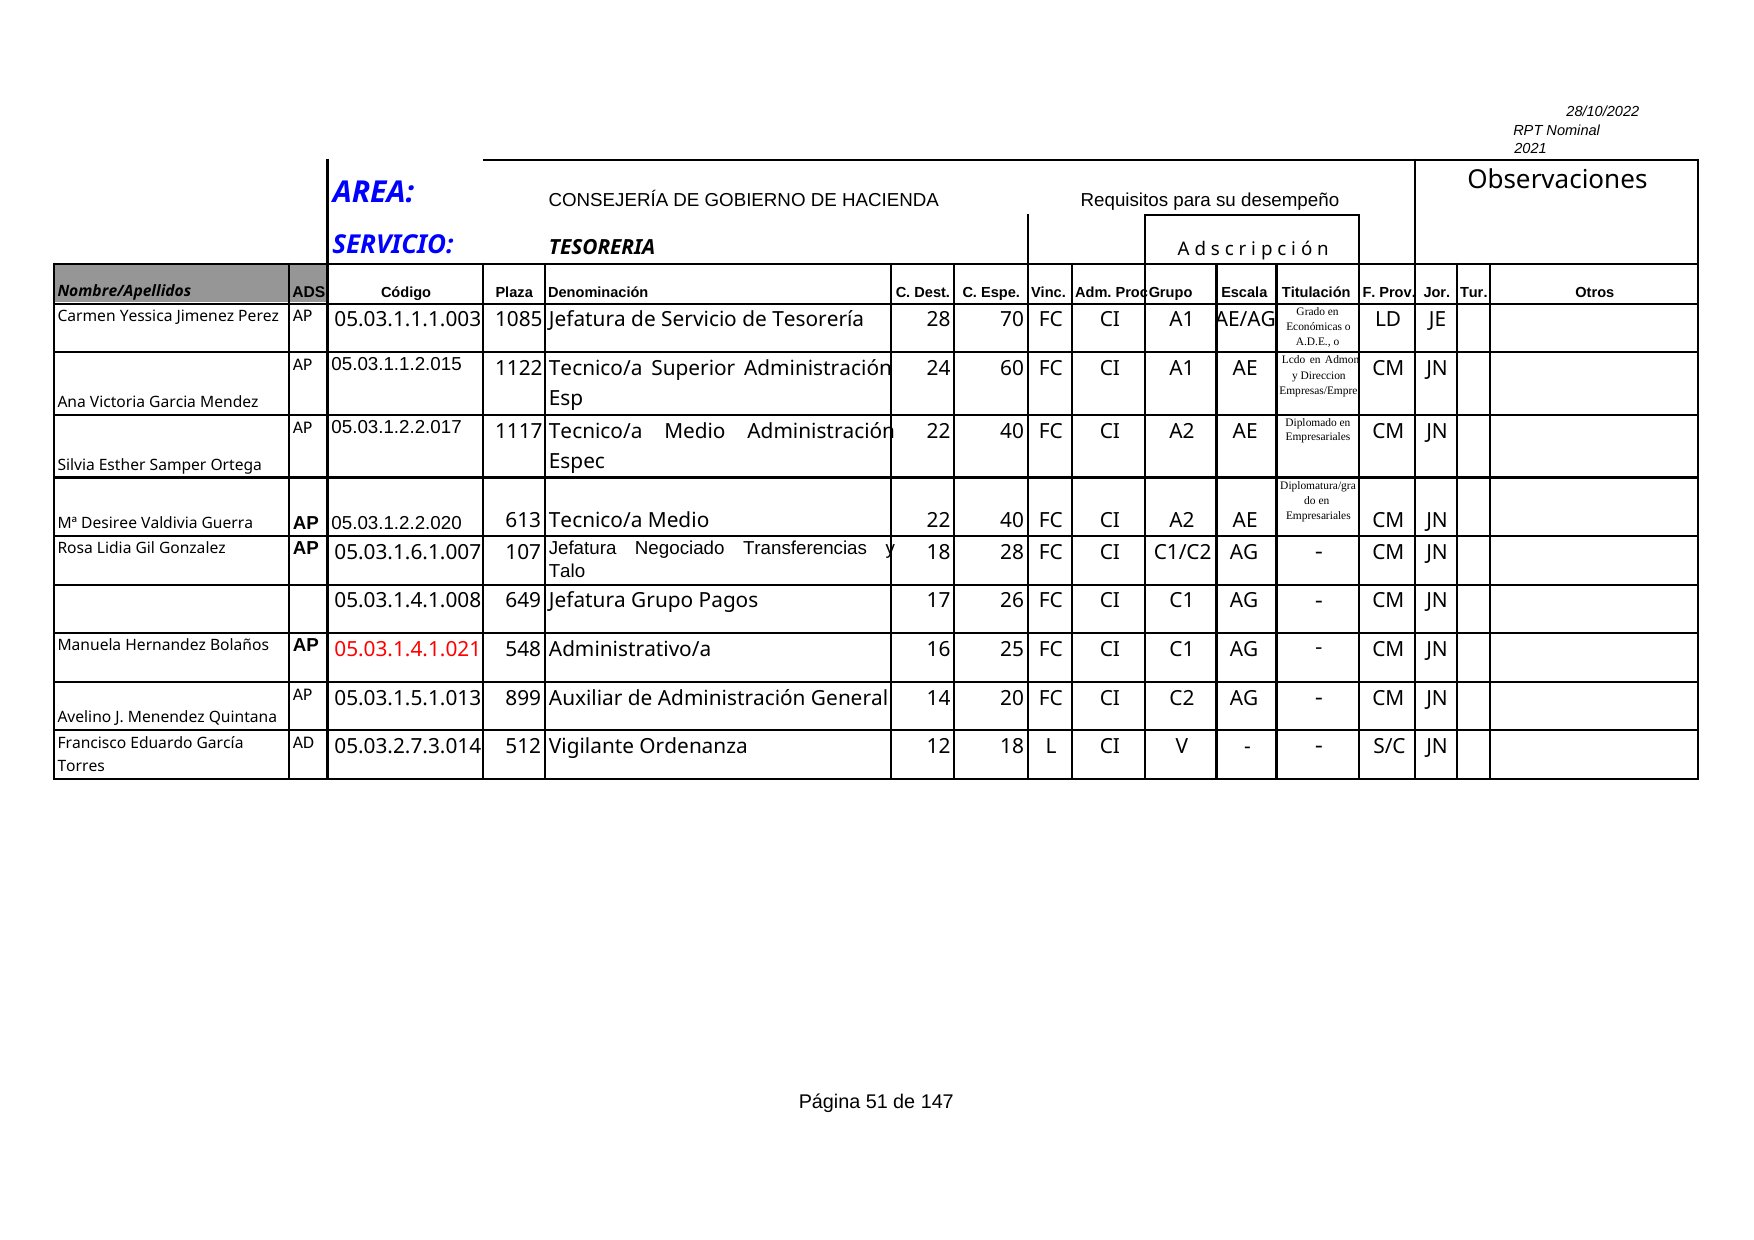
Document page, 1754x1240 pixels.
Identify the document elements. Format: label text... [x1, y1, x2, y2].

table_cell Jor. [1416, 265, 1456, 302]
table_cell 18 [955, 731, 1027, 778]
table_cell Tecnico/a Medio [546, 479, 890, 535]
table_cell [1029, 214, 1144, 263]
table_cell A1 [1146, 305, 1215, 351]
table_cell JN [1416, 353, 1456, 414]
table_cell Rosa Lidia Gil Gonzalez [55, 537, 288, 583]
table_cell CI [1073, 479, 1144, 535]
table_cell Manuela Hernandez Bolaños [55, 634, 288, 681]
table_cell [1458, 416, 1489, 476]
table_cell 05.03.1.4.1.008 [329, 586, 482, 632]
table_cell L [1029, 731, 1071, 778]
table_cell [1458, 731, 1489, 778]
table_cell AE [1218, 479, 1275, 535]
table_cell AP [290, 634, 326, 681]
table_cell 05.03.1.2.2.017 [329, 416, 482, 476]
table_cell Escala [1218, 265, 1275, 302]
table_cell A1 [1146, 353, 1215, 414]
table_cell AE/AG [1218, 305, 1275, 351]
table_cell V [1146, 731, 1215, 778]
table_cell Jefatura de Servicio de Tesorería [546, 305, 890, 351]
table_cell [1360, 214, 1414, 263]
table_cell 26 [955, 586, 1027, 632]
table_cell C1 [1146, 586, 1215, 632]
table_cell JN [1416, 537, 1456, 583]
table_cell CI [1073, 305, 1144, 351]
table_cell AE [1218, 353, 1275, 414]
table_cell Silvia Esther Samper Ortega [55, 416, 288, 476]
table_cell [1491, 586, 1697, 632]
table_cell 05.03.1.5.1.013 [329, 683, 482, 729]
table_cell 899 [484, 683, 544, 729]
table_cell Titulación [1278, 265, 1358, 302]
table_cell Lcdo en Admon y Direccion Empresas/Empre [1278, 353, 1358, 414]
table_cell AP [290, 353, 326, 414]
table_cell FC [1029, 537, 1071, 583]
table_cell F. Prov. [1360, 265, 1414, 302]
table_cell FC [1029, 683, 1071, 729]
table_cell Mª Desiree Valdivia Guerra [55, 479, 288, 535]
text RPT Nominal 2021 [1513, 122, 1605, 157]
table_cell AG [1218, 683, 1275, 729]
table_cell AP [290, 683, 326, 729]
table_cell JN [1416, 416, 1456, 476]
table_cell Diplomatura/gra do en Empresariales [1278, 479, 1358, 535]
table_cell Vinc. [1029, 265, 1071, 302]
table_cell CM [1360, 416, 1414, 476]
table_header AREA: SERVICIO: [329, 159, 483, 263]
table_cell [55, 586, 288, 632]
table_cell CM [1360, 353, 1414, 414]
table_cell 05.03.1.2.2.020 [329, 479, 482, 535]
table_cell C1/C2 [1146, 537, 1215, 583]
table_cell Carmen Yessica Jimenez Perez [55, 305, 288, 351]
table_cell Denominación [546, 265, 890, 302]
table_cell 28 [955, 537, 1027, 583]
table_cell FC [1029, 586, 1071, 632]
table_cell CI [1073, 416, 1144, 476]
table_cell 22 [892, 479, 953, 535]
table_cell 1085 [484, 305, 544, 351]
table_cell Jefatura Grupo Pagos [546, 586, 890, 632]
table_cell JN [1416, 586, 1456, 632]
table_cell CI [1073, 731, 1144, 778]
table_cell [1491, 537, 1697, 583]
table_cell Tur. [1458, 265, 1489, 302]
table_cell 70 [955, 305, 1027, 351]
table_cell FC [1029, 305, 1071, 351]
table_cell [1458, 353, 1489, 414]
table_cell C2 [1146, 683, 1215, 729]
table_cell Avelino J. Menendez Quintana [55, 683, 288, 729]
table_cell Nombre/Apellidos [55, 265, 288, 302]
table_cell Francisco Eduardo García Torres [55, 731, 288, 778]
table_header CONSEJERÍA DE GOBIERNO DE HACIENDA Requisitos para su desempeño [483, 161, 1414, 214]
table_cell 22 [892, 416, 953, 476]
table_cell [1491, 683, 1697, 729]
table_cell [290, 586, 326, 632]
table_cell 40 [955, 479, 1027, 535]
table_cell 05.03.1.1.2.015 [329, 353, 482, 414]
table_cell 17 [892, 586, 953, 632]
table_cell 05.03.2.7.3.014 [329, 731, 482, 778]
table_cell C1 [1146, 634, 1215, 681]
table_cell 18 [892, 537, 953, 583]
table_cell CM [1360, 586, 1414, 632]
table_cell 20 [955, 683, 1027, 729]
table_cell - [1278, 634, 1358, 681]
table_cell C. Dest. [892, 265, 953, 302]
table_cell CM [1360, 479, 1414, 535]
table_cell TESORERIA [483, 214, 1027, 263]
table_cell AP [290, 479, 326, 535]
table_cell Diplomado en Empresariales [1278, 416, 1358, 476]
table_cell CI [1073, 634, 1144, 681]
table_cell AD [290, 731, 326, 778]
table_cell 16 [892, 634, 953, 681]
table_cell FC [1029, 634, 1071, 681]
table_header [54, 159, 326, 263]
table_cell Vigilante Ordenanza [546, 731, 890, 778]
table_cell FC [1029, 416, 1071, 476]
table_cell 05.03.1.1.1.003 [329, 305, 482, 351]
table_cell AG [1218, 537, 1275, 583]
table_cell - [1278, 586, 1358, 632]
table_cell CM [1360, 634, 1414, 681]
table_cell [1458, 305, 1489, 351]
table_cell CI [1073, 353, 1144, 414]
table_cell C. Espe. [955, 265, 1027, 302]
table_cell Tecnico/a Superior Administración Esp [546, 353, 890, 414]
table_cell 28 [892, 305, 953, 351]
table_cell - [1278, 683, 1358, 729]
table_cell 40 [955, 416, 1027, 476]
table_cell 1122 [484, 353, 544, 414]
table_cell 1117 [484, 416, 544, 476]
table_cell [1491, 416, 1697, 476]
table_cell Grupo [1146, 265, 1215, 302]
table_cell A d s c r i p c i ó n [1146, 216, 1358, 263]
table_cell 548 [484, 634, 544, 681]
table_cell LD [1360, 305, 1414, 351]
table_cell AG [1218, 634, 1275, 681]
table_cell Plaza [484, 265, 544, 302]
table_cell 25 [955, 634, 1027, 681]
table_cell AP [290, 537, 326, 583]
table_cell A2 [1146, 416, 1215, 476]
table_cell Ana Victoria Garcia Mendez [55, 353, 288, 414]
table_cell CI [1073, 683, 1144, 729]
table_cell ADS [290, 265, 326, 302]
table_cell . Código [329, 265, 482, 302]
table_cell AE [1218, 416, 1275, 476]
table_cell JN [1416, 634, 1456, 681]
table_cell 60 [955, 353, 1027, 414]
table_cell - [1278, 537, 1358, 583]
table_cell CI [1073, 537, 1144, 583]
text 28/10/2022 [150, 103, 1640, 120]
table_cell Auxiliar de Administración General [546, 683, 890, 729]
table_cell 613 [484, 479, 544, 535]
table_cell Grado en Económicas o A.D.E., o [1278, 305, 1358, 351]
table_cell 05.03.1.4.1.021 [329, 634, 482, 681]
table_cell 24 [892, 353, 953, 414]
table_cell [1491, 731, 1697, 778]
table_cell S/C [1360, 731, 1414, 778]
table_cell [1458, 683, 1489, 729]
table_cell [1491, 353, 1697, 414]
table_cell 12 [892, 731, 953, 778]
table_cell - [1218, 731, 1275, 778]
table_cell Tecnico/a Medio Administración Espec [546, 416, 890, 476]
table_cell [1458, 586, 1489, 632]
table_cell FC [1029, 353, 1071, 414]
table_header Observaciones [1416, 161, 1697, 263]
table_cell [1491, 305, 1697, 351]
table_cell AG [1218, 586, 1275, 632]
table_cell CI [1073, 586, 1144, 632]
table_cell [1458, 479, 1489, 535]
table_cell Adm. Proc [1073, 265, 1144, 302]
table_cell FC [1029, 479, 1071, 535]
table_cell 107 [484, 537, 544, 583]
table_cell - [1278, 731, 1358, 778]
table_cell [1458, 634, 1489, 681]
table_cell AP [290, 416, 326, 476]
table_cell AP [290, 305, 326, 351]
table_cell Jefatura Negociado Transferencias y Talo [546, 537, 890, 583]
table_cell CM [1360, 683, 1414, 729]
table_cell 05.03.1.6.1.007 [329, 537, 482, 583]
table_cell [1458, 537, 1489, 583]
table_cell JN [1416, 479, 1456, 535]
table_cell A2 [1146, 479, 1215, 535]
table_cell 512 [484, 731, 544, 778]
table_cell Administrativo/a [546, 634, 890, 681]
table_cell 14 [892, 683, 953, 729]
table_cell CM [1360, 537, 1414, 583]
table_cell JN [1416, 683, 1456, 729]
table_cell JE [1416, 305, 1456, 351]
table_cell [1491, 634, 1697, 681]
table_cell 649 [484, 586, 544, 632]
table_cell Otros [1491, 265, 1697, 302]
table_cell [1491, 479, 1697, 535]
table_cell JN [1416, 731, 1456, 778]
